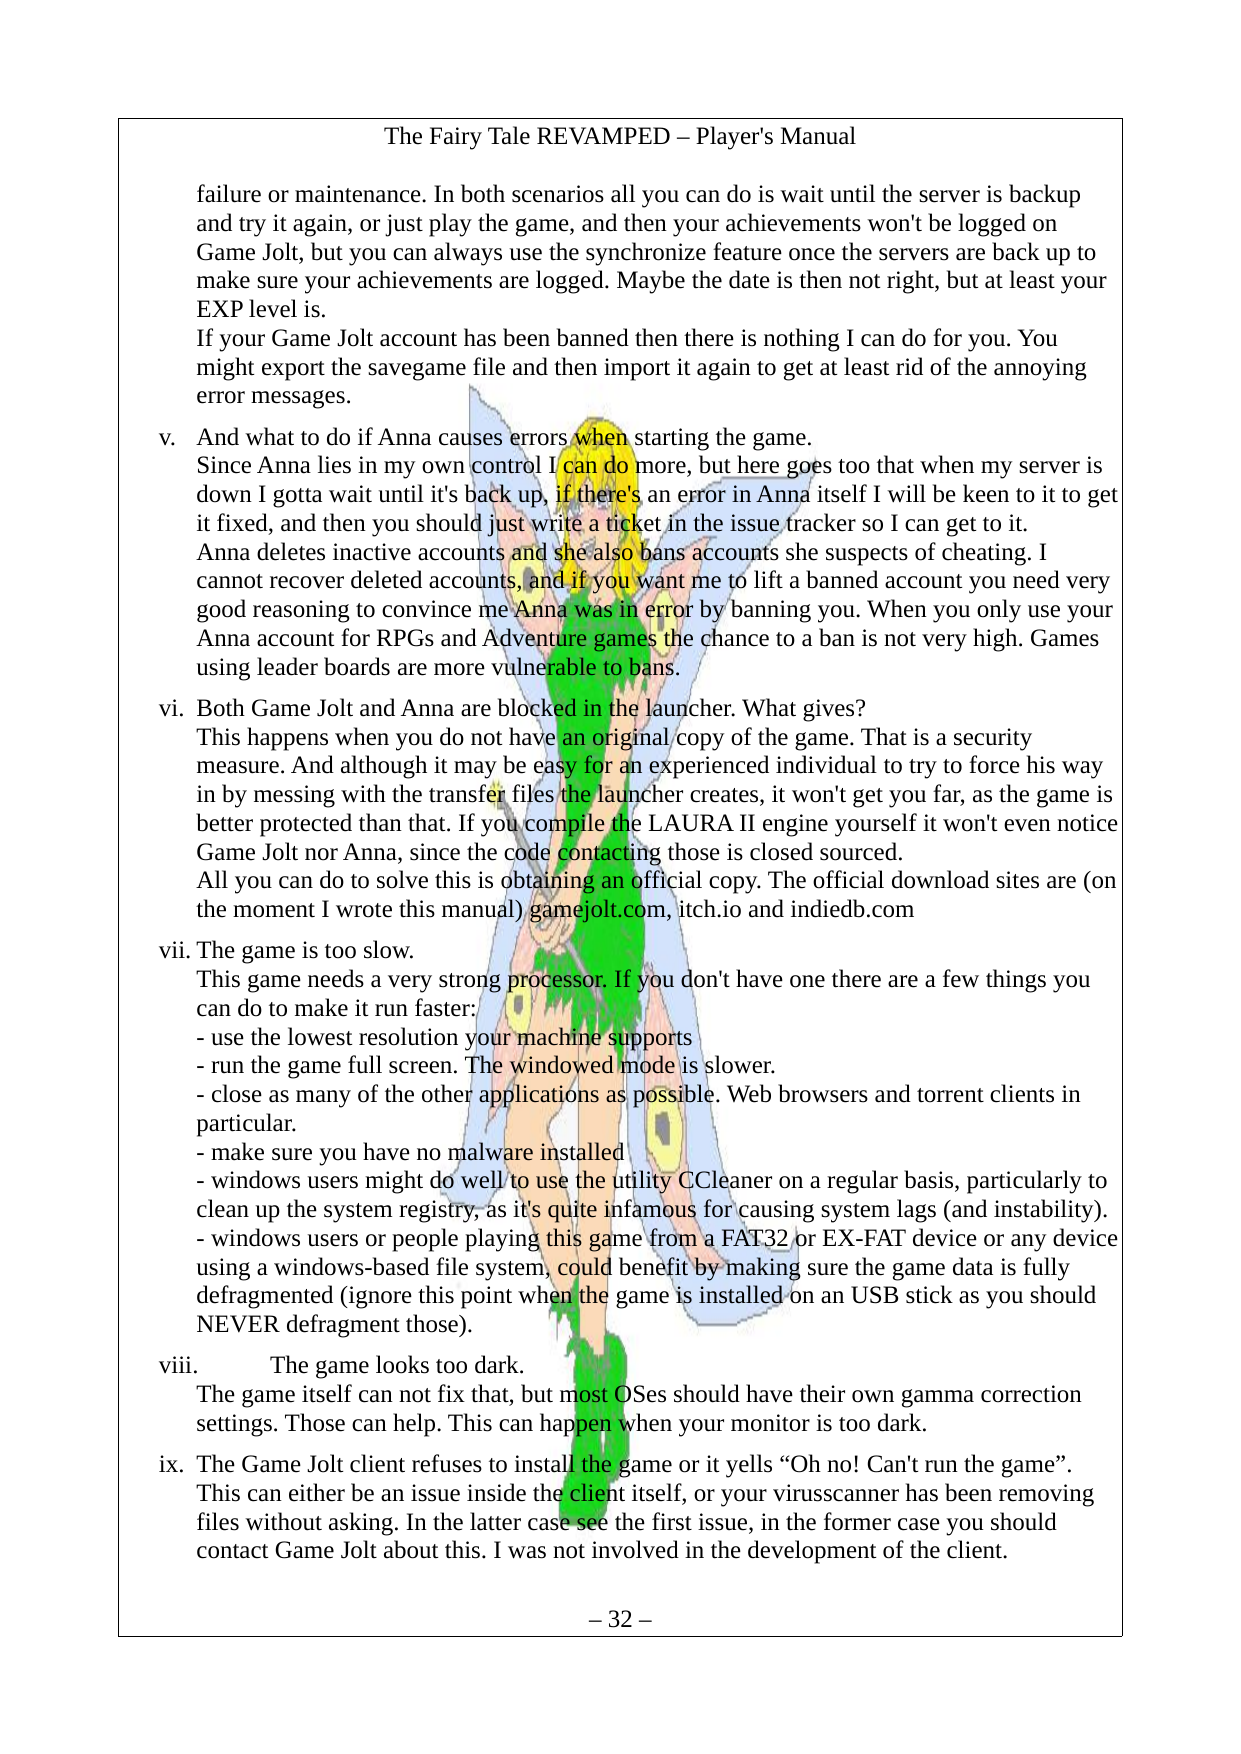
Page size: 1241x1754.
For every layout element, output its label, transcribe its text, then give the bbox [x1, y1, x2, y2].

list The Game Jolt client refuses to install the game or it yells “Oh no! Can't run the game”. This can either be an issue inside the client itself, or your virusscanner has been removing files without asking. In the latter case see the first issue, in the former case you should contact Game Jolt about this. I was not involved in the development of the client. [159, 1449, 1119, 1564]
list The game looks too dark. The game itself can not fix that, but most OSes should have their own gamma correction settings. Those can help. This can happen when your monitor is too dark. [159, 1351, 1119, 1437]
list Both Game Jolt and Anna are blocked in the launcher. What gives? This happens when you do not have an original copy of the game. That is a security measure. And although it may be easy for an experienced individual to try to force his way in by messing with the transfer files the launcher creates, it won't get you far, as the game is better protected than that. If you compile the LAURA II engine yourself it won't even notice Game Jolt nor Anna, since the code contacting those is closed sourced. All you can do to solve this is obtaining an official copy. The official download sites are (on the moment I wrote this manual) gamejolt.com, itch.io and indiedb.com [159, 693, 1119, 923]
picture [119, 119, 1122, 1636]
list And what to do if Anna causes errors when starting the game. Since Anna lies in my own control I can do more, but here goes too that when my server is down I gotta wait until it's back up, if there's an error in Anna itself I will be keen to it to get it fixed, and then you should just write a ticket in the issue tracker so I can get to it. Anna deletes inactive accounts and she also bans accounts she suspects of cheating. I cannot recover deleted accounts, and if you want me to lift a banned account you need very good reasoning to convince me Anna was in error by banning you. When you only use your Anna account for RPGs and Adventure games the chance to a ban is not very high. Games using leader boards are more vulnerable to bans. [159, 422, 1119, 681]
list failure or maintenance. In both scenarios all you can do is wait until the server is backup and try it again, or just play the game, and then your achievements won't be logged on Game Jolt, but you can always use the synchronize feature once the servers are back up to make sure your achievements are logged. Maybe the date is then not right, but at least your EXP level is. If your Game Jolt account has been banned then there is nothing I can do for you. You might export the savegame file and then import it again to get at least rid of the annoying error messages. [159, 179, 1119, 409]
list The game is too slow. This game needs a very strong processor. If you don't have one there are a few things you can do to make it run faster: - use the lowest resolution your machine supports - run the game full screen. The windowed mode is slower. - close as many of the other applications as possible. Web browsers and torrent clients in particular. - make sure you have no malware installed - windows users might do well to use the utility CCleaner on a regular basis, particularly to clean up the system registry, as it's quite infamous for causing system lags (and instability). - windows users or people playing this game from a FAT32 or EX-FAT device or any device using a windows-based file system, could benefit by making sure the game data is fully defragmented (ignore this point when the game is installed on an USB stick as you should NEVER defragment those). [159, 936, 1119, 1338]
